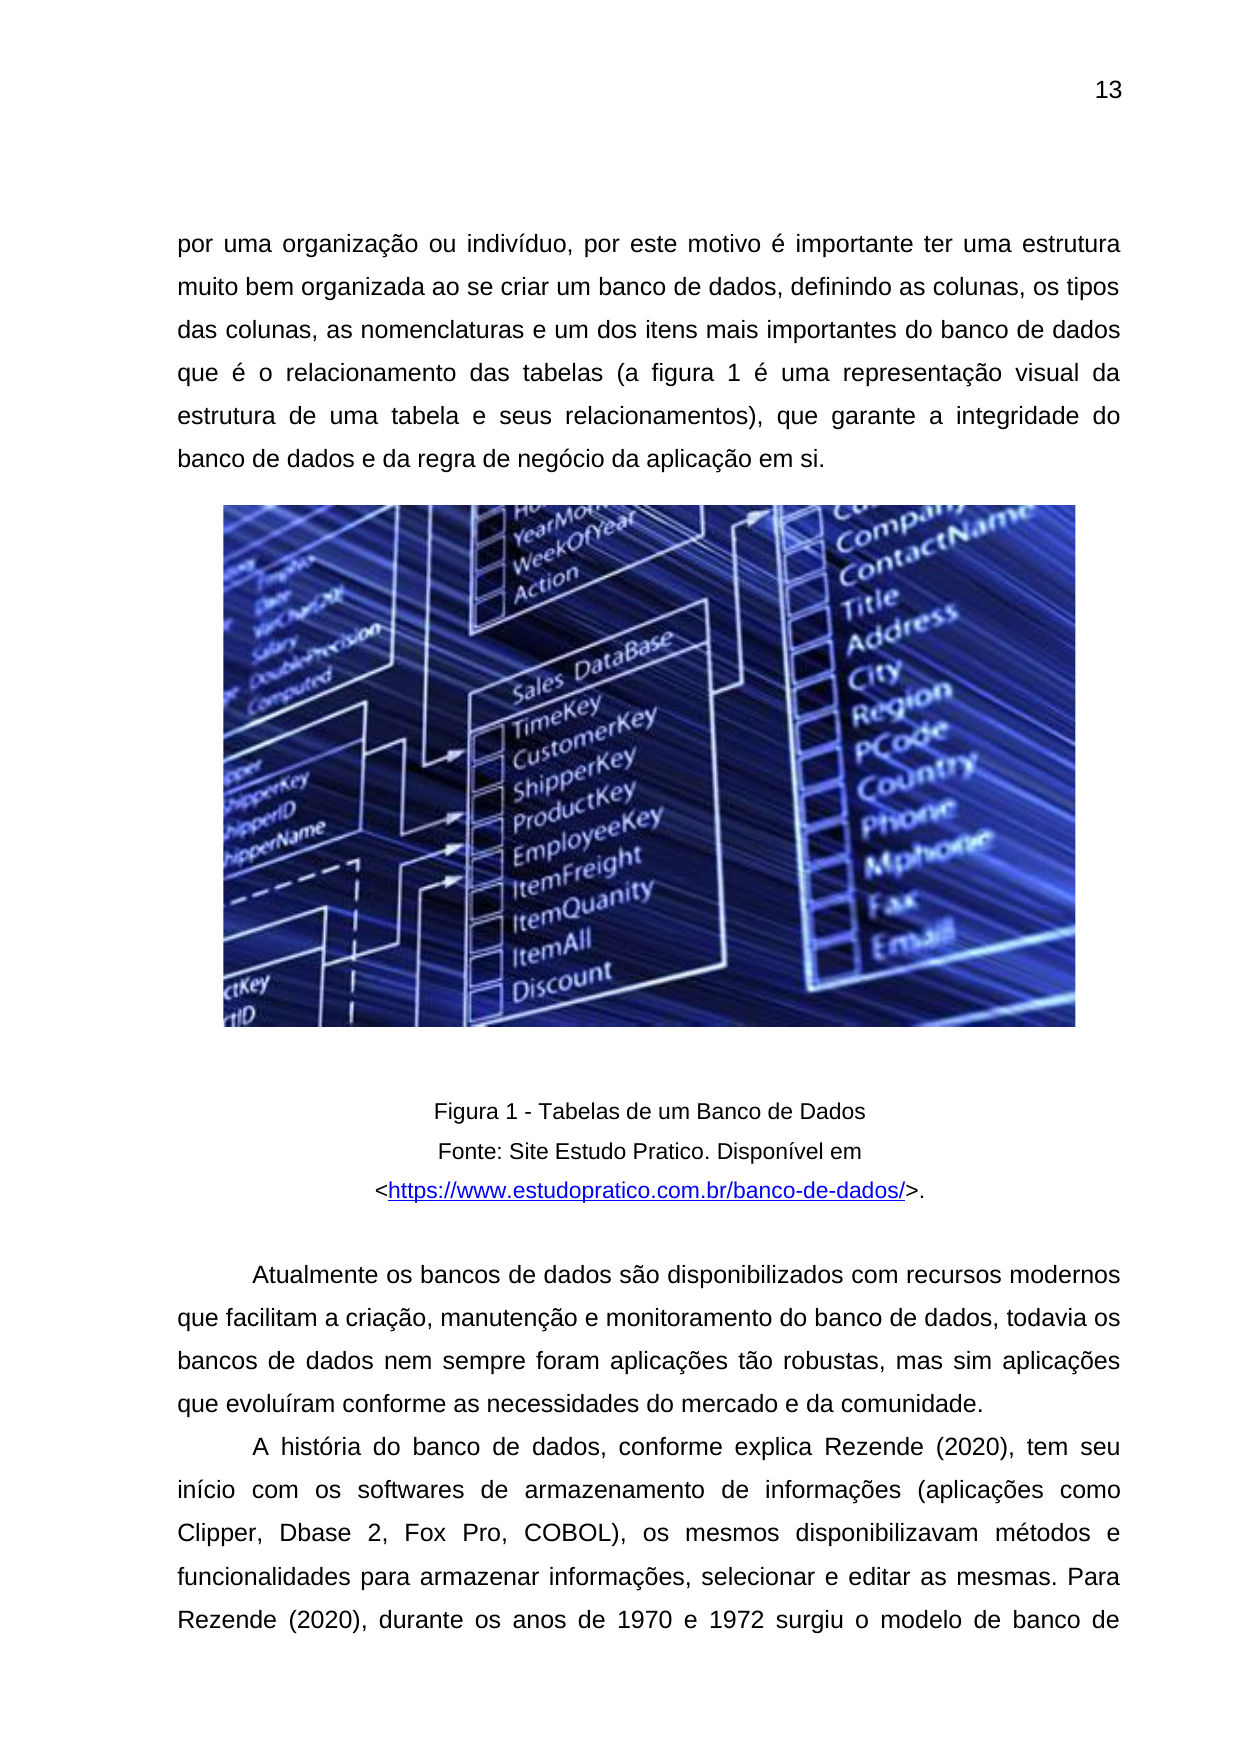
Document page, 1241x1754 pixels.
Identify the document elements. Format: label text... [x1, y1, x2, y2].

text A história do banco de dados, conforme explica Rezende (2020), tem seu início com os softwares de armazenamento de informações (aplicações como Clipper, Dbase 2, Fox Pro, COBOL), os mesmos disponibilizavam métodos e funcionalidades para armazenar informações, selecionar e editar as mesmas. Para Rezende (2020), durante os anos de 1970 e 1972 surgiu o modelo de banco de [177, 1432, 1122, 1633]
picture [223, 505, 1076, 1027]
text por uma organização ou indivíduo, por este motivo é importante ter uma estrutura muito bem organizada ao se criar um banco de dados, definindo as colunas, os tipos das colunas, as nomenclaturas e um dos itens mais importantes do banco de dados que é o relacionamento das tabelas (a figura 1 é uma representação visual da estrutura de uma tabela e seus relacionamentos), que garante a integridade do banco de dados e da regra de negócio da aplicação em si. [177, 229, 1122, 473]
text <https://www.estudopratico.com.br/banco-de-dados/>. [177, 1177, 1122, 1203]
text Atualmente os bancos de dados são disponibilizados com recursos modernos que facilitam a criação, manutenção e monitoramento do banco de dados, todavia os bancos de dados nem sempre foram aplicações tão robustas, mas sim aplicações que evoluíram conforme as necessidades do mercado e da comunidade. [177, 1260, 1122, 1418]
text Figura 1 - Tabelas de um Banco de Dados [177, 1098, 1122, 1124]
text Fonte: Site Estudo Pratico. Disponível em [177, 1138, 1122, 1164]
